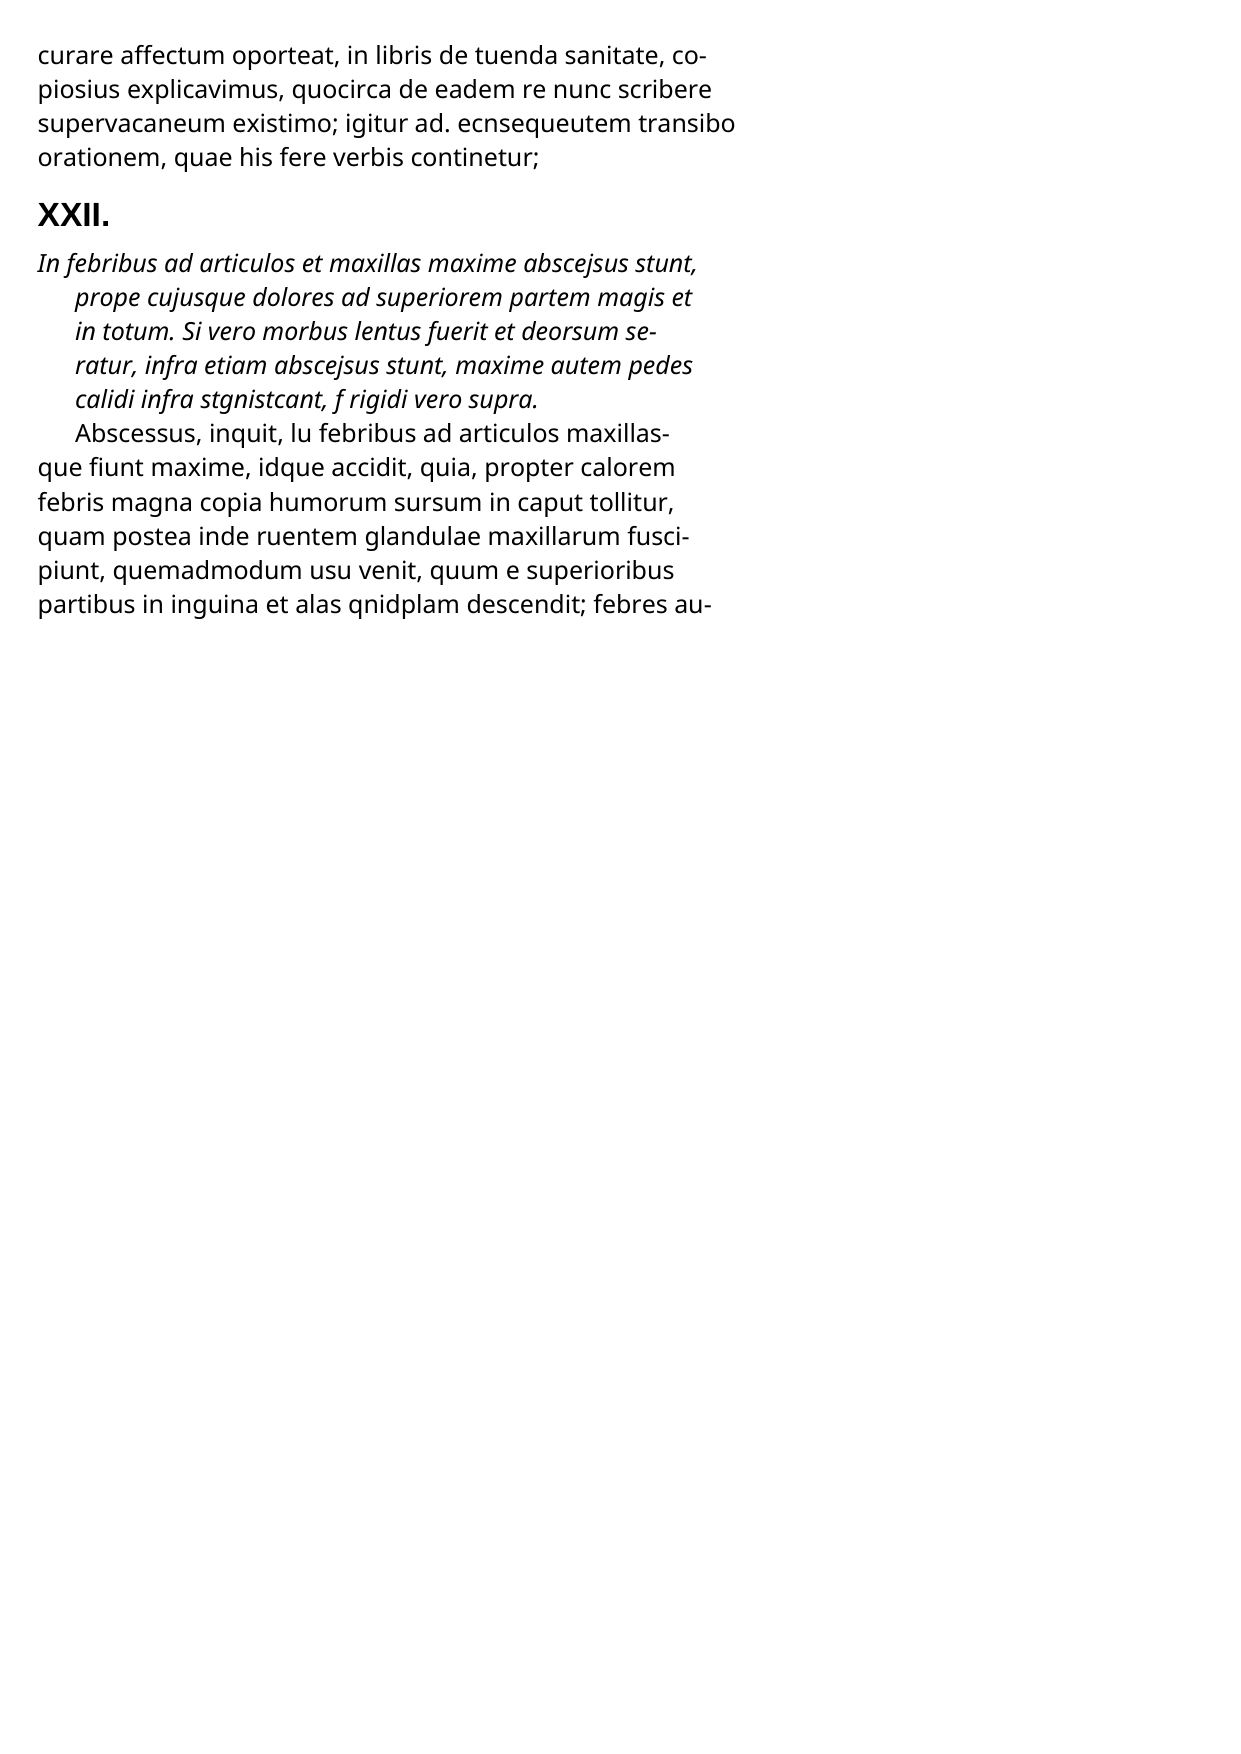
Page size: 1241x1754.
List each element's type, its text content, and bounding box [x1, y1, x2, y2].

subtitle XXII. [37, 194, 1203, 233]
text In febribus ad articulos et maxillas maxime abscejsus stunt, prope cujusque dolores ad superiorem partem magis et in totum. Si vero morbus lentus fuerit et deorsum se- ratur, infra etiam abscejsus stunt, maxime autem pedes calidi infra stgnistcant, f rigidi vero supra. [37, 246, 1203, 416]
text curare affectum oporteat, in libris de tuenda sanitate, co- piosius explicavimus, quocirca de eadem re nunc scribere supervacaneum existimo; igitur ad. ecnsequeutem transibo orationem, quae his fere verbis continetur; [37, 37, 1203, 174]
text Abscessus, inquit, lu febribus ad articulos maxillas- que fiunt maxime, idque accidit, quia, propter calorem febris magna copia humorum sursum in caput tollitur, quam postea inde ruentem glandulae maxillarum fusci- piunt, quemadmodum usu venit, quum e superioribus partibus in inguina et alas qnidplam descendit; febres au- [37, 416, 1203, 620]
